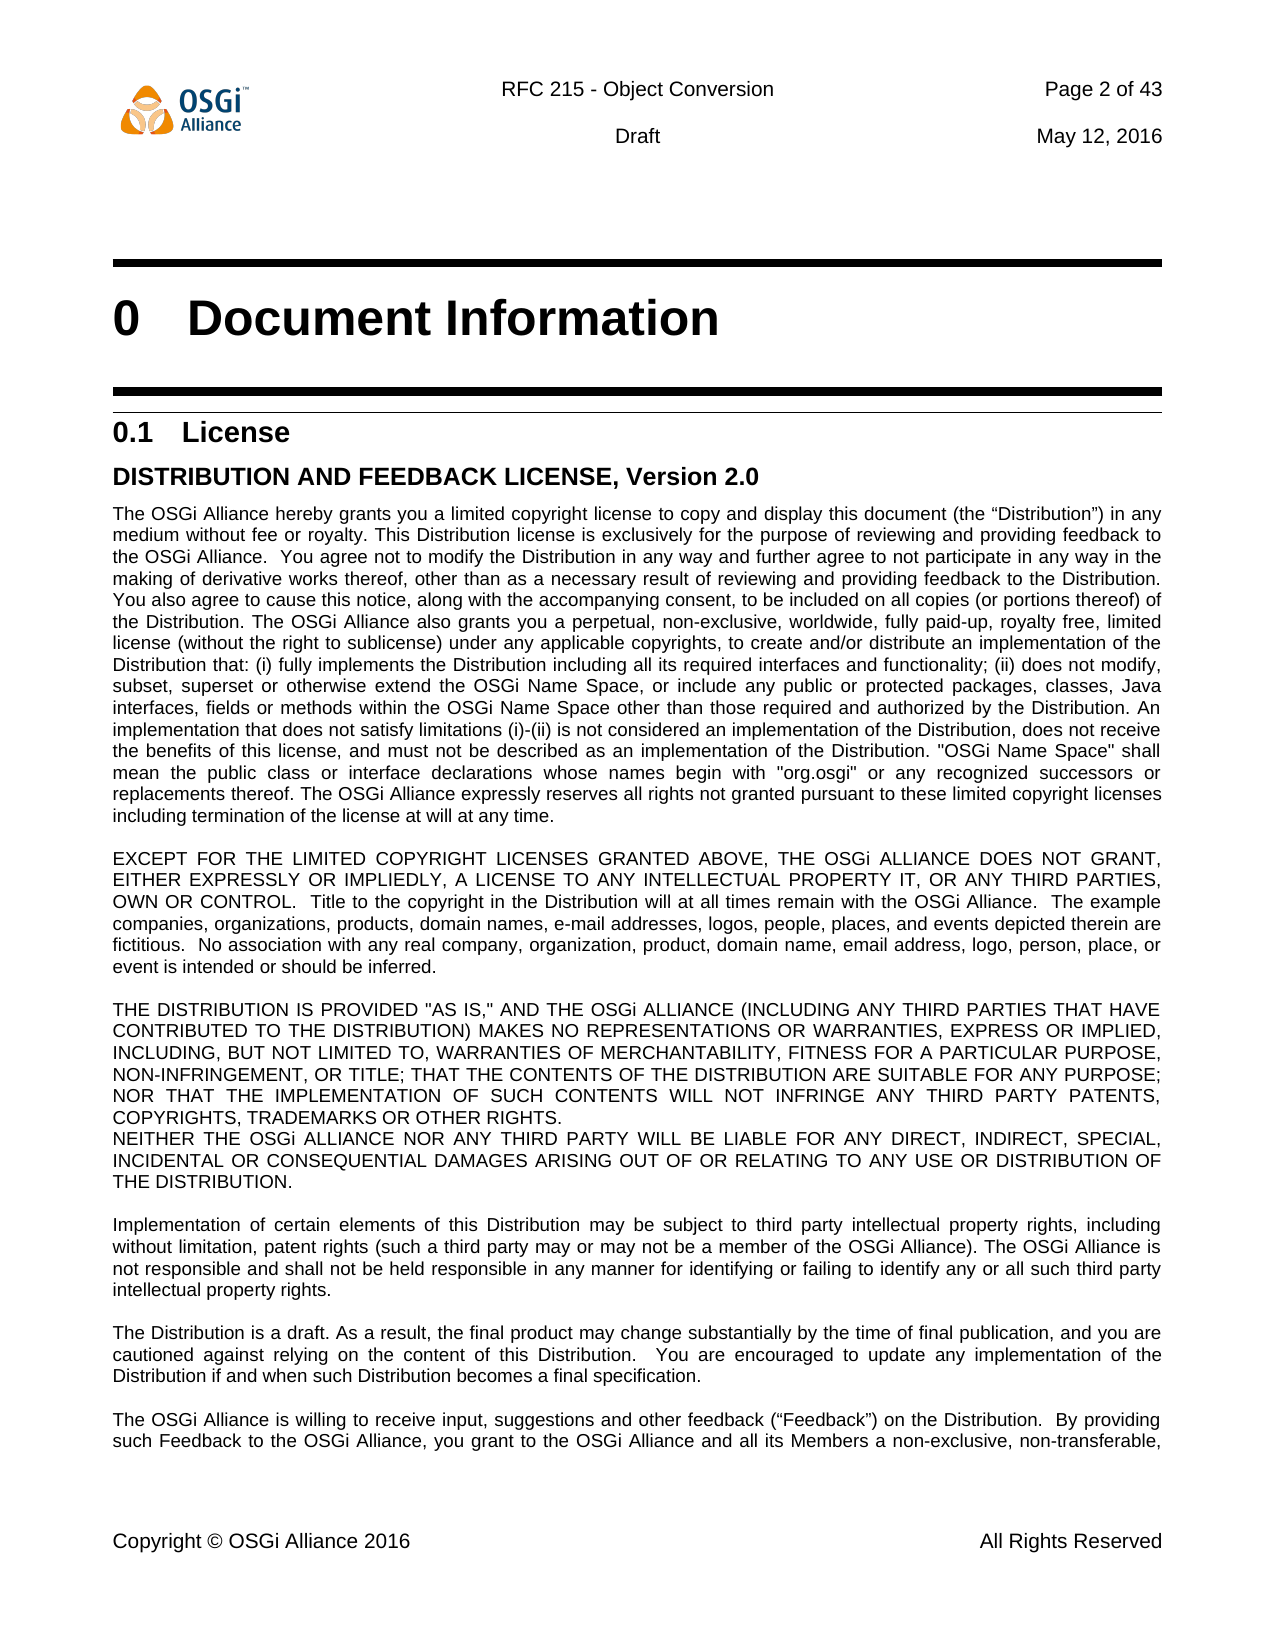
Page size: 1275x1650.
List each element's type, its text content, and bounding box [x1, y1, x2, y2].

subtitle License [112, 413, 1162, 449]
picture [113, 78, 257, 142]
text EXCEPT FOR THE LIMITED COPYRIGHT LICENSES GRANTED ABOVE, THE OSGi ALLIANCE DOES NOT GRANT, EITHER EXPRESSLY OR IMPLIEDLY, A LICENSE TO ANY INTELLECTUAL PROPERTY IT, OR ANY THIRD PARTIES, OWN OR CONTROL. Title to the copyright in the Distribution will at all times remain with the OSGi Alliance. The example companies, organizations, products, domain names, e-mail addresses, logos, people, places, and events depicted therein are fictitious. No association with any real company, organization, product, domain name, email address, logo, person, place, or event is intended or should be inferred. [112, 848, 1162, 977]
text Implementation of certain elements of this Distribution may be subject to third party intellectual property rights, including without limitation, patent rights (such a third party may or may not be a member of the OSGi Alliance). The OSGi Alliance is not responsible and shall not be held responsible in any manner for identifying or failing to identify any or all such third party intellectual property rights. [112, 1214, 1162, 1301]
subtitle Document Information [112, 260, 1162, 396]
text NEITHER THE OSGi ALLIANCE NOR ANY THIRD PARTY WILL BE LIABLE FOR ANY DIRECT, INDIRECT, SPECIAL, INCIDENTAL OR CONSEQUENTIAL DAMAGES ARISING OUT OF OR RELATING TO ANY USE OR DISTRIBUTION OF THE DISTRIBUTION. [112, 1128, 1162, 1193]
text The OSGi Alliance hereby grants you a limited copyright license to copy and display this document (the “Distribution”) in any medium without fee or royalty. This Distribution license is exclusively for the purpose of reviewing and providing feedback to the OSGi Alliance. You agree not to modify the Distribution in any way and further agree to not participate in any way in the making of derivative works thereof, other than as a necessary result of reviewing and providing feedback to the Distribution. You also agree to cause this notice, along with the accompanying consent, to be included on all copies (or portions thereof) of the Distribution. The OSGi Alliance also grants you a perpetual, non-exclusive, worldwide, fully paid-up, royalty free, limited license (without the right to sublicense) under any applicable copyrights, to create and/or distribute an implementation of the Distribution that: (i) fully implements the Distribution including all its required interfaces and functionality; (ii) does not modify, subset, superset or otherwise extend the OSGi Name Space, or include any public or protected packages, classes, Java interfaces, fields or methods within the OSGi Name Space other than those required and authorized by the Distribution. An implementation that does not satisfy limitations (i)-(ii) is not considered an implementation of the Distribution, does not receive the benefits of this license, and must not be described as an implementation of the Distribution. "OSGi Name Space" shall mean the public class or interface declarations whose names begin with "org.osgi" or any recognized successors or replacements thereof. The OSGi Alliance expressly reserves all rights not granted pursuant to these limited copyright licenses including termination of the license at will at any time. [112, 503, 1162, 826]
text The Distribution is a draft. As a result, the final product may change substantially by the time of final publication, and you are cautioned against relying on the content of this Distribution. You are encouraged to update any implementation of the Distribution if and when such Distribution becomes a final specification. [112, 1322, 1162, 1387]
text DISTRIBUTION AND FEEDBACK LICENSE, Version 2.0 [112, 461, 1162, 490]
text THE DISTRIBUTION IS PROVIDED "AS IS," AND THE OSGi ALLIANCE (INCLUDING ANY THIRD PARTIES THAT HAVE CONTRIBUTED TO THE DISTRIBUTION) MAKES NO REPRESENTATIONS OR WARRANTIES, EXPRESS OR IMPLIED, INCLUDING, BUT NOT LIMITED TO, WARRANTIES OF MERCHANTABILITY, FITNESS FOR A PARTICULAR PURPOSE, NON-INFRINGEMENT, OR TITLE; THAT THE CONTENTS OF THE DISTRIBUTION ARE SUITABLE FOR ANY PURPOSE; NOR THAT THE IMPLEMENTATION OF SUCH CONTENTS WILL NOT INFRINGE ANY THIRD PARTY PATENTS, COPYRIGHTS, TRADEMARKS OR OTHER RIGHTS. [112, 999, 1162, 1128]
text The OSGi Alliance is willing to receive input, suggestions and other feedback (“Feedback”) on the Distribution. By providing such Feedback to the OSGi Alliance, you grant to the OSGi Alliance and all its Members a non-exclusive, non-transferable, [112, 1408, 1162, 1451]
